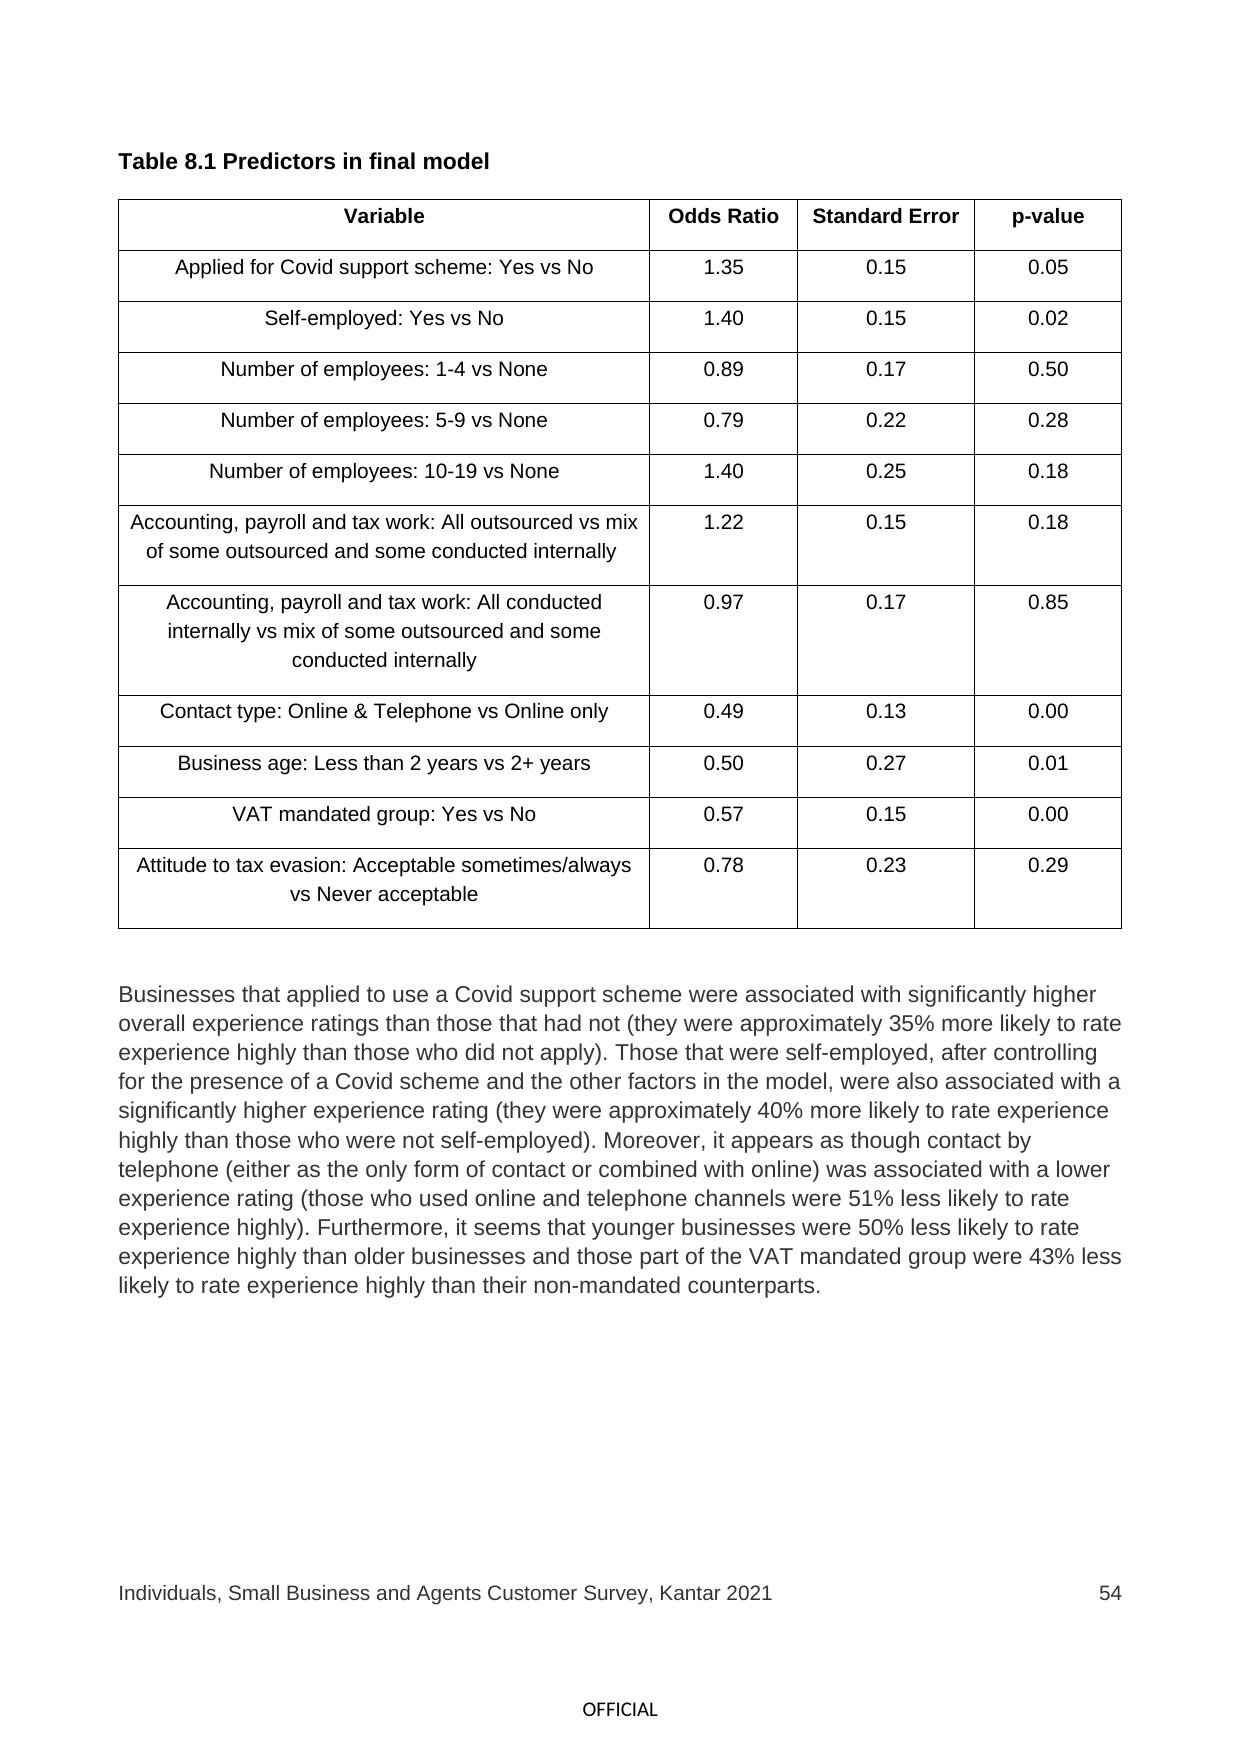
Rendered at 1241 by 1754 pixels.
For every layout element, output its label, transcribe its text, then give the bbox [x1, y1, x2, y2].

table_cell 0.79 [650, 404, 797, 454]
table_cell Number of employees: 5-9 vs None [119, 404, 649, 454]
table_cell 1.35 [650, 251, 797, 301]
table_header Odds Ratio [650, 200, 797, 250]
table_cell 0.17 [798, 353, 974, 403]
table_cell 0.05 [975, 251, 1121, 301]
table_cell VAT mandated group: Yes vs No [119, 798, 649, 848]
table_cell 0.49 [650, 696, 797, 746]
table_cell 0.78 [650, 849, 797, 928]
table_cell 0.15 [798, 251, 974, 301]
table_cell 0.29 [975, 849, 1121, 928]
table_cell 0.02 [975, 302, 1121, 352]
table_header p-value [975, 200, 1121, 250]
table_cell 0.23 [798, 849, 974, 928]
table_cell 0.15 [798, 302, 974, 352]
text Table 8.1 Predictors in final model [118, 148, 1122, 174]
table_cell 0.17 [798, 586, 974, 694]
table_cell 0.15 [798, 506, 974, 585]
table_cell 0.13 [798, 696, 974, 746]
table_cell 0.97 [650, 586, 797, 694]
table_cell 0.57 [650, 798, 797, 848]
table_cell 1.40 [650, 302, 797, 352]
table_cell 0.15 [798, 798, 974, 848]
table_cell 0.01 [975, 747, 1121, 797]
table_cell Accounting, payroll and tax work: All outsourced vs mix of some outsourced and some conducted internally [119, 506, 649, 585]
table_cell 0.85 [975, 586, 1121, 694]
table_cell 0.27 [798, 747, 974, 797]
table_cell 0.50 [975, 353, 1121, 403]
table_header Standard Error [798, 200, 974, 250]
table_cell 1.22 [650, 506, 797, 585]
table_cell 0.18 [975, 506, 1121, 585]
table_cell 0.25 [798, 455, 974, 505]
table_cell 0.00 [975, 696, 1121, 746]
table_cell 0.89 [650, 353, 797, 403]
table_cell Self-employed: Yes vs No [119, 302, 649, 352]
text Businesses that applied to use a Covid support scheme were associated with significantly higher overall experience ratings than those that had not (they were approximately 35% more likely to rate experience highly than those who did not apply). Those that were self-employed, after controlling for the presence of a Covid scheme and the other factors in the model, were also associated with a significantly higher experience rating (they were approximately 40% more likely to rate experience highly than those who were not self-employed). Moreover, it appears as though contact by telephone (either as the only form of contact or combined with online) was associated with a lower experience rating (those who used online and telephone channels were 51% less likely to rate experience highly). Furthermore, it seems that younger businesses were 50% less likely to rate experience highly than older businesses and those part of the VAT mandated group were 43% less likely to rate experience highly than their non-mandated counterparts. [118, 979, 1122, 1300]
table_cell 0.00 [975, 798, 1121, 848]
table_cell 0.28 [975, 404, 1121, 454]
table_cell Contact type: Online & Telephone vs Online only [119, 696, 649, 746]
table_cell Attitude to tax evasion: Acceptable sometimes/always vs Never acceptable [119, 849, 649, 928]
table_cell Number of employees: 10-19 vs None [119, 455, 649, 505]
table_cell Accounting, payroll and tax work: All conducted internally vs mix of some outsourced and some conducted internally [119, 586, 649, 694]
table_cell Business age: Less than 2 years vs 2+ years [119, 747, 649, 797]
table_cell 0.22 [798, 404, 974, 454]
table_cell Number of employees: 1-4 vs None [119, 353, 649, 403]
table_cell 1.40 [650, 455, 797, 505]
table_cell Applied for Covid support scheme: Yes vs No [119, 251, 649, 301]
table_cell 0.18 [975, 455, 1121, 505]
table_cell 0.50 [650, 747, 797, 797]
table_header Variable [119, 200, 649, 250]
